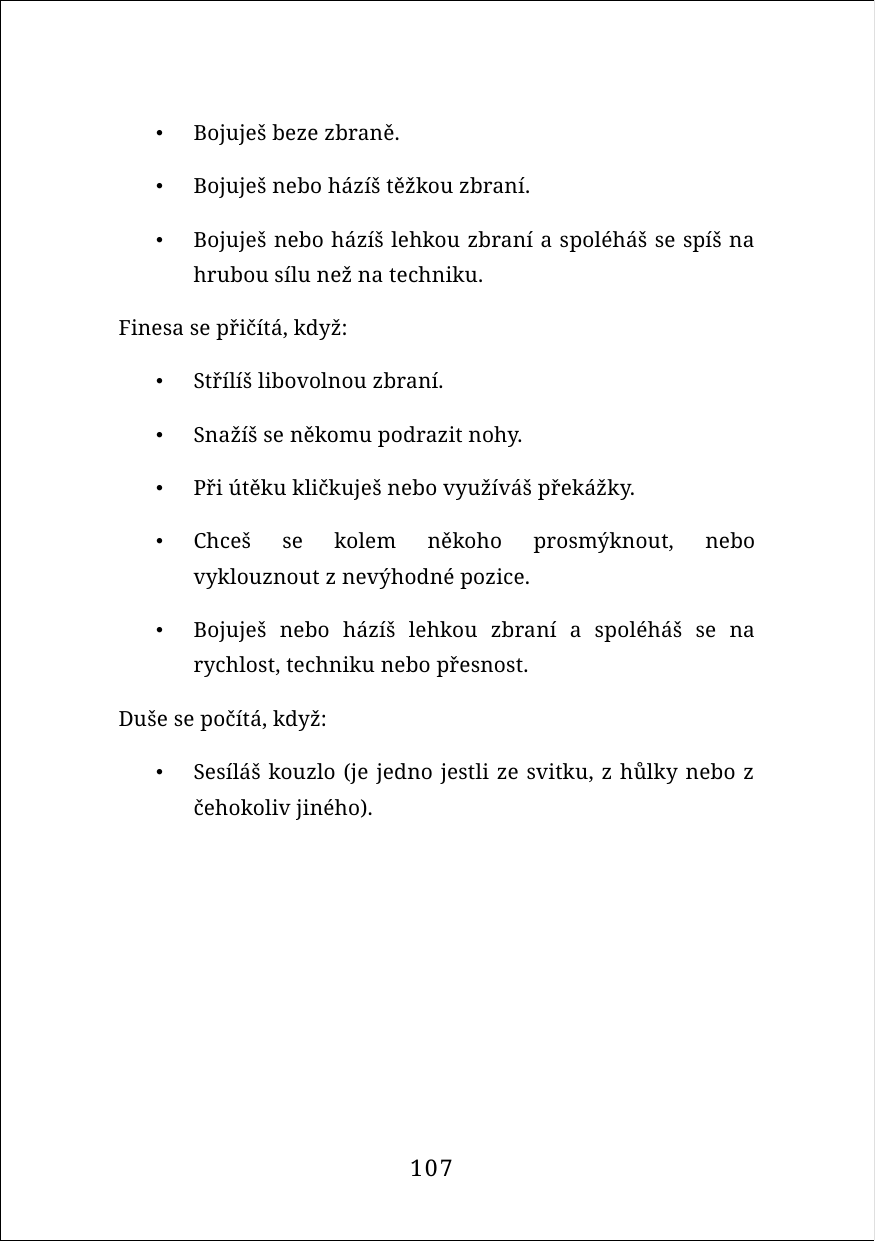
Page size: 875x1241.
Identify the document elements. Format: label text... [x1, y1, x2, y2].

list Bojuješ nebo házíš těžkou zbraní. [156, 171, 756, 200]
text Duše se počítá, když: [118, 704, 756, 732]
list Sesíláš kouzlo (je jedno jestli ze svitku, z hůlky nebo z čehokoliv jiného). [156, 757, 756, 821]
text Finesa se přičítá, když: [118, 313, 756, 342]
list Při útěku kličkuješ nebo využíváš překážky. [156, 473, 756, 502]
list Snažíš se někomu podrazit nohy. [156, 420, 756, 448]
list Bojuješ beze zbraně. [156, 118, 756, 147]
list Bojuješ nebo házíš lehkou zbraní a spoléháš se na rychlost, techniku nebo přesnost. [156, 615, 756, 679]
list Střílíš libovolnou zbraní. [156, 367, 756, 395]
list Bojuješ nebo házíš lehkou zbraní a spoléháš se spíš na hrubou sílu než na techniku. [156, 225, 756, 289]
list Chceš se kolem někoho prosmýknout, nebo vyklouznout z nevýhodné pozice. [156, 526, 756, 590]
